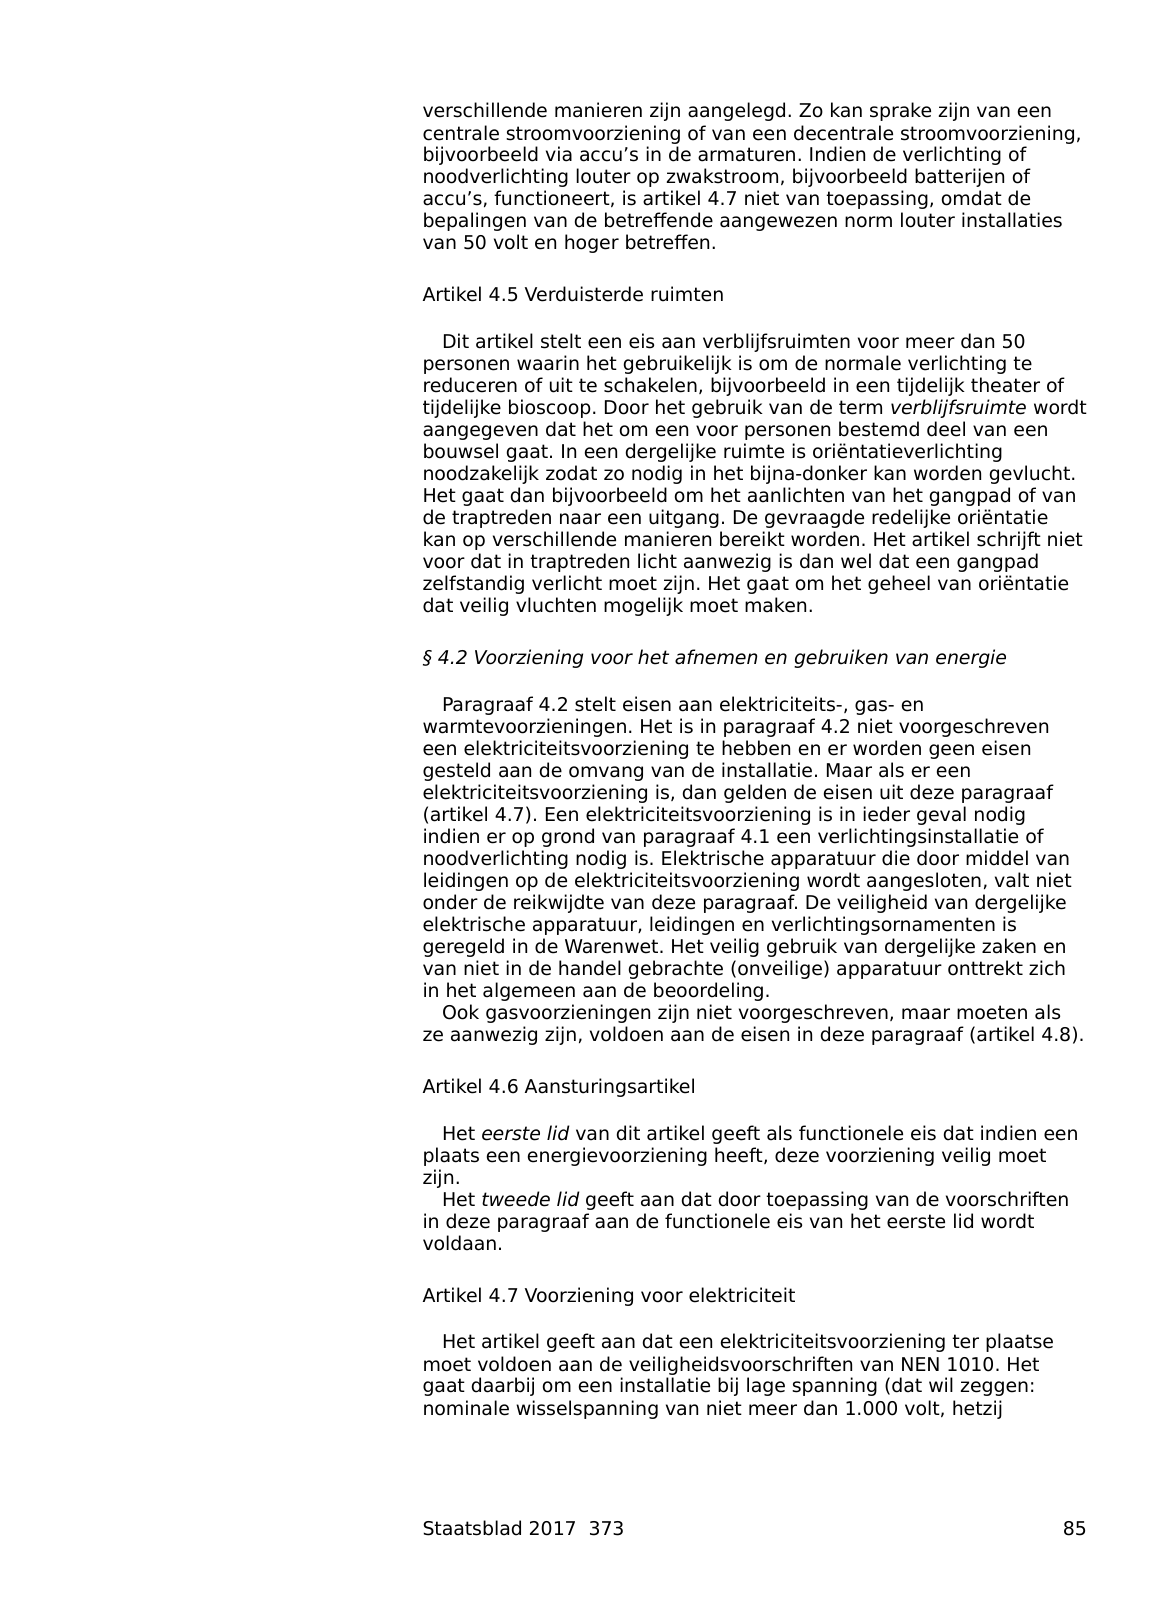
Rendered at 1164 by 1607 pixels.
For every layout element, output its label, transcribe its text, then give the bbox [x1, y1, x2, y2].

text Ook gasvoorzieningen zijn niet voorgeschreven, maar moeten als ze aanwezig zijn, voldoen aan de eisen in deze paragraaf (artikel 4.8). [422, 1002, 1087, 1046]
subtitle Artikel 4.6 Aansturingsartikel [422, 1076, 1087, 1098]
text Het artikel geeft aan dat een elektriciteitsvoorziening ter plaatse moet voldoen aan de veiligheidsvoorschriften van NEN 1010. Het gaat daarbij om een installatie bij lage spanning (dat wil zeggen: nominale wisselspanning van niet meer dan 1.000 volt, hetzij [422, 1331, 1087, 1419]
subtitle Artikel 4.5 Verduisterde ruimten [422, 284, 1087, 306]
subtitle Artikel 4.7 Voorziening voor elektriciteit [422, 1284, 1087, 1306]
text Dit artikel stelt een eis aan verblijfsruimten voor meer dan 50 personen waarin het gebruikelijk is om de normale verlichting te reduceren of uit te schakelen, bijvoorbeeld in een tijdelijk theater of tijdelijke bioscoop. Door het gebruik van de term verblijfsruimte wordt aangegeven dat het om een voor personen bestemd deel van een bouwsel gaat. In een dergelijke ruimte is oriëntatieverlichting noodzakelijk zodat zo nodig in het bijna-donker kan worden gevlucht. Het gaat dan bijvoorbeeld om het aanlichten van het gangpad of van de traptreden naar een uitgang. De gevraagde redelijke oriëntatie kan op verschillende manieren bereikt worden. Het artikel schrijft niet voor dat in traptreden licht aanwezig is dan wel dat een gangpad zelfstandig verlicht moet zijn. Het gaat om het geheel van oriëntatie dat veilig vluchten mogelijk moet maken. [422, 331, 1087, 617]
text Paragraaf 4.2 stelt eisen aan elektriciteits-, gas- en warmtevoorzieningen. Het is in paragraaf 4.2 niet voorgeschreven een elektriciteitsvoorziening te hebben en er worden geen eisen gesteld aan de omvang van de installatie. Maar als er een elektriciteitsvoorziening is, dan gelden de eisen uit deze paragraaf (artikel 4.7). Een elektriciteitsvoorziening is in ieder geval nodig indien er op grond van paragraaf 4.1 een verlichtingsinstallatie of noodverlichting nodig is. Elektrische apparatuur die door middel van leidingen op de elektriciteitsvoorziening wordt aangesloten, valt niet onder de reikwijdte van deze paragraaf. De veiligheid van dergelijke elektrische apparatuur, leidingen en verlichtingsornamenten is geregeld in de Warenwet. Het veilig gebruik van dergelijke zaken en van niet in de handel gebrachte (onveilige) apparatuur onttrekt zich in het algemeen aan de beoordeling. [422, 694, 1087, 1002]
text Het eerste lid van dit artikel geeft als functionele eis dat indien een plaats een energievoorziening heeft, deze voorziening veilig moet zijn. [422, 1123, 1087, 1188]
text Het tweede lid geeft aan dat door toepassing van de voorschriften in deze paragraaf aan de functionele eis van het eerste lid wordt voldaan. [422, 1188, 1087, 1254]
text verschillende manieren zijn aangelegd. Zo kan sprake zijn van een centrale stroomvoorziening of van een decentrale stroomvoorziening, bijvoorbeeld via accu’s in de armaturen. Indien de verlichting of noodverlichting louter op zwakstroom, bijvoorbeeld batterijen of accu’s, functioneert, is artikel 4.7 niet van toepassing, omdat de bepalingen van de betreffende aangewezen norm louter installaties van 50 volt en hoger betreffen. [422, 100, 1087, 254]
subtitle § 4.2 Voorziening voor het afnemen en gebruiken van energie [422, 647, 1087, 669]
